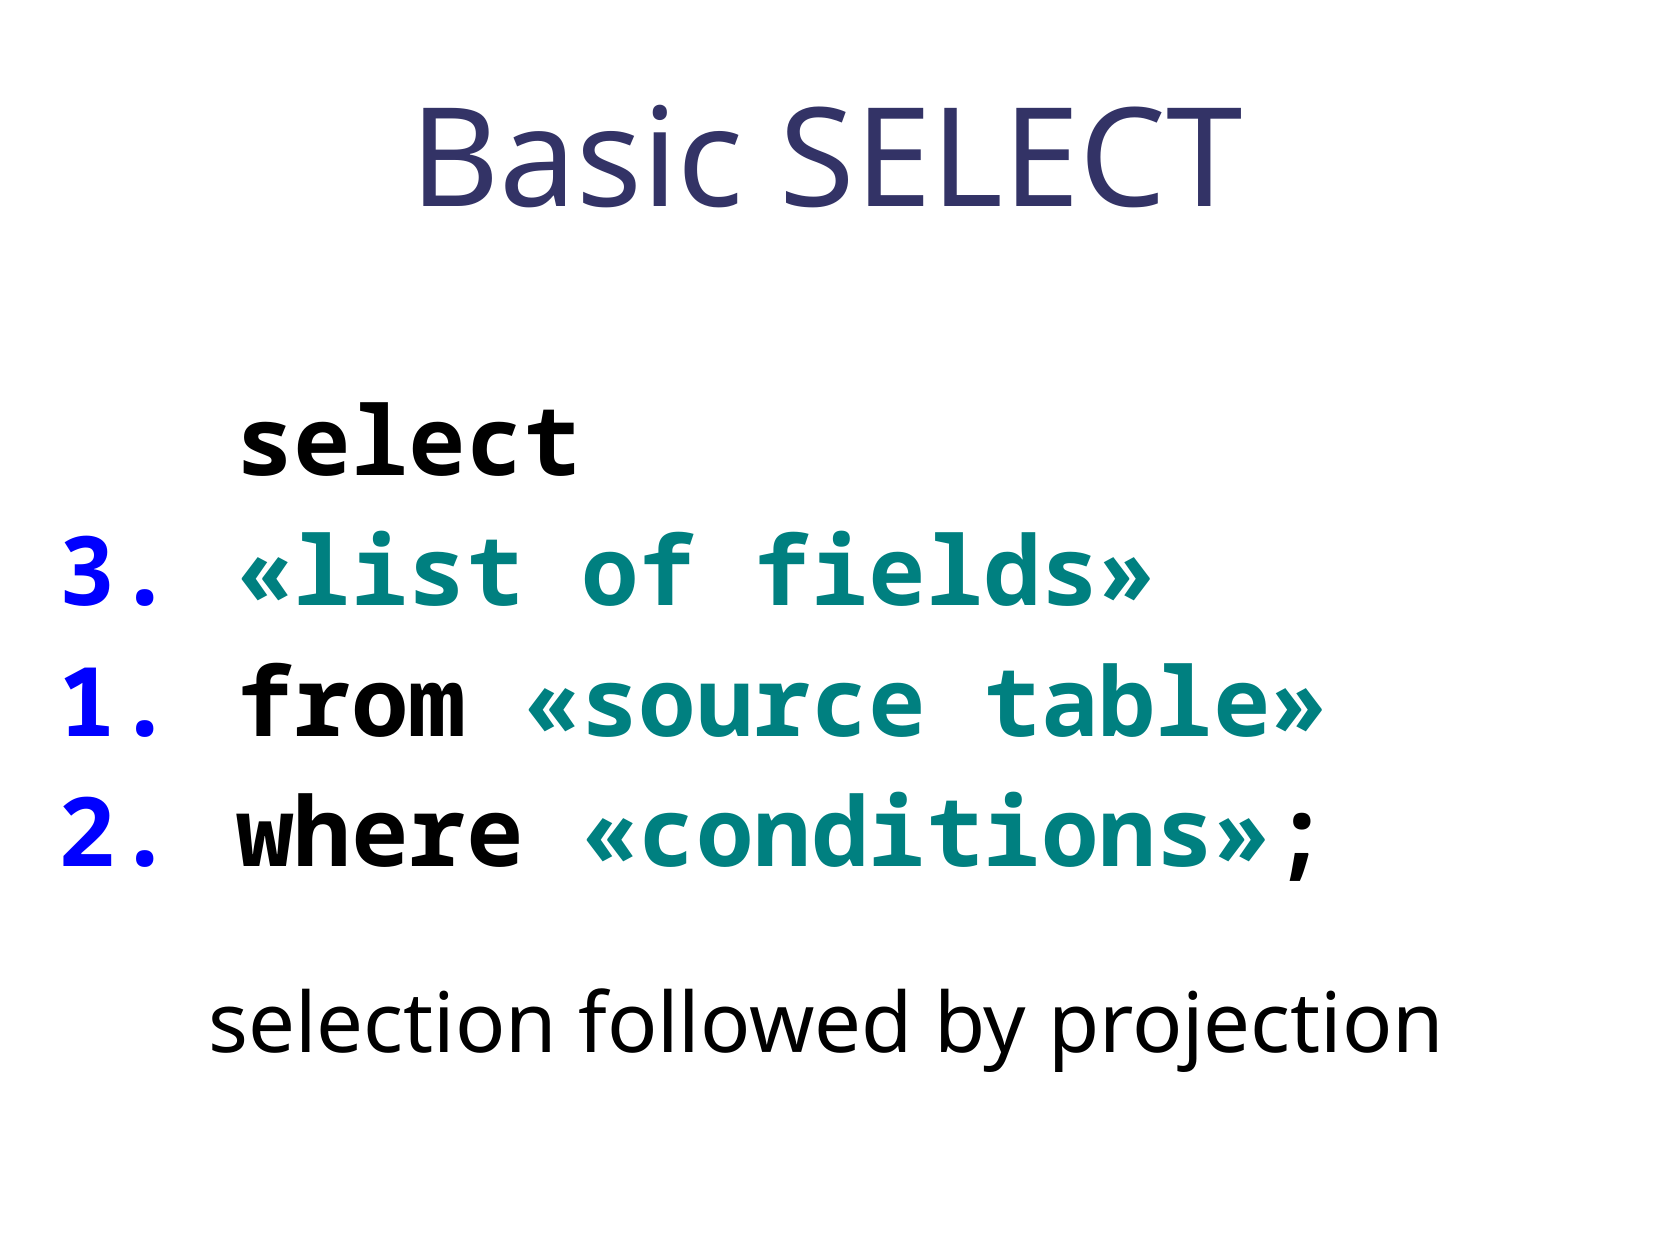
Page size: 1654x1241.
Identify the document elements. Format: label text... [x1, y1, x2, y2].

text_box 3. 1. 2. [59, 413, 207, 855]
text_box select «list of fields» from «source table» where «conditions»; [236, 413, 1654, 855]
subtitle selection followed by projection [82, 946, 1571, 1094]
title Basic SELECT [82, 56, 1571, 250]
